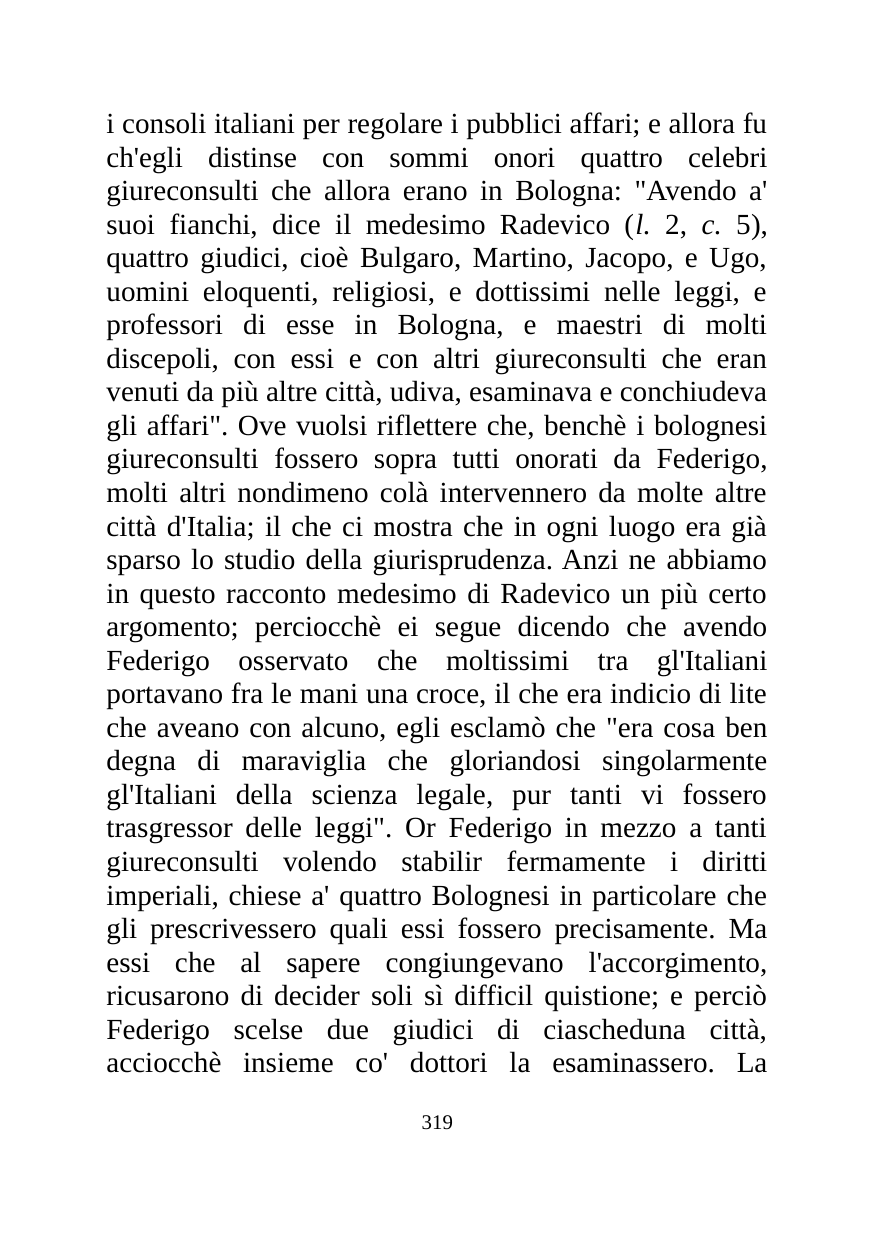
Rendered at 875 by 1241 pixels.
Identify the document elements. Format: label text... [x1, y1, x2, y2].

text i consoli italiani per regolare i pubblici affari; e allora fu ch'egli distinse con sommi onori quattro celebri giureconsulti che allora erano in Bologna: "Avendo a' suoi fianchi, dice il medesimo Radevico (l. 2, c. 5), quattro giudici, cioè Bulgaro, Martino, Jacopo, e Ugo, uomini eloquenti, religiosi, e dottissimi nelle leggi, e professori di esse in Bologna, e maestri di molti discepoli, con essi e con altri giureconsulti che eran venuti da più altre città, udiva, esaminava e conchiudeva gli affari". Ove vuolsi riflettere che, benchè i bolognesi giureconsulti fossero sopra tutti onorati da Federigo, molti altri nondimeno colà intervennero da molte altre città d'Italia; il che ci mostra che in ogni luogo era già sparso lo studio della giurisprudenza. Anzi ne abbiamo in questo racconto medesimo di Radevico un più certo argomento; perciocchè ei segue dicendo che avendo Federigo osservato che moltissimi tra gl'Italiani portavano fra le mani una croce, il che era indicio di lite che aveano con alcuno, egli esclamò che "era cosa ben degna di maraviglia che gloriandosi singolarmente gl'Italiani della scienza legale, pur tanti vi fossero trasgressor delle leggi". Or Federigo in mezzo a tanti giureconsulti volendo stabilir fermamente i diritti imperiali, chiese a' quattro Bolognesi in particolare che gli prescrivessero quali essi fossero precisamente. Ma essi che al sapere congiungevano l'accorgimento, ricusarono di decider soli sì difficil quistione; e perciò Federigo scelse due giudici di ciascheduna città, acciocchè insieme co' dottori la esaminassero. La [106, 106, 768, 1079]
